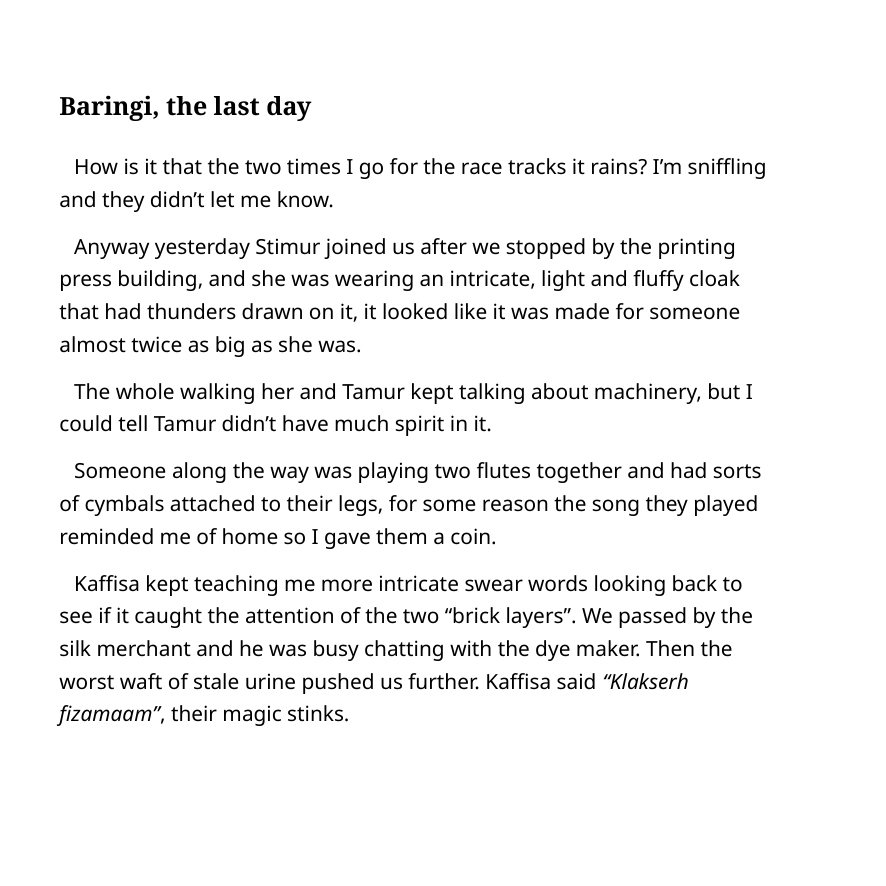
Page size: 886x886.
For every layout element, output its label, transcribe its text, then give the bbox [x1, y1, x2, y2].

text The whole walking her and Tamur kept talking about machinery, but I could tell Tamur didn’t have much spirit in it. [59, 377, 768, 438]
text Anyway yesterday Stimur joined us after we stopped by the printing press building, and she was wearing an intricate, light and fluffy cloak that had thunders drawn on it, it looked like it was made for someone almost twice as big as she was. [59, 232, 768, 358]
subtitle Baringi, the last day [59, 88, 768, 123]
text Someone along the way was playing two flutes together and had sorts of cymbals attached to their legs, for some reason the song they played reminded me of home so I gave them a coin. [59, 457, 768, 550]
text How is it that the two times I go for the race tracks it rains? I’m sniffling and they didn’t let me know. [59, 152, 768, 213]
text Kaffisa kept teaching me more intricate swear words looking back to see if it caught the attention of the two “brick layers”. We passed by the silk merchant and he was busy chatting with the dye maker. Then the worst waft of stale urine pushed us further. Kaffisa said “Klakserh fizamaam”, their magic stinks. [59, 569, 768, 728]
